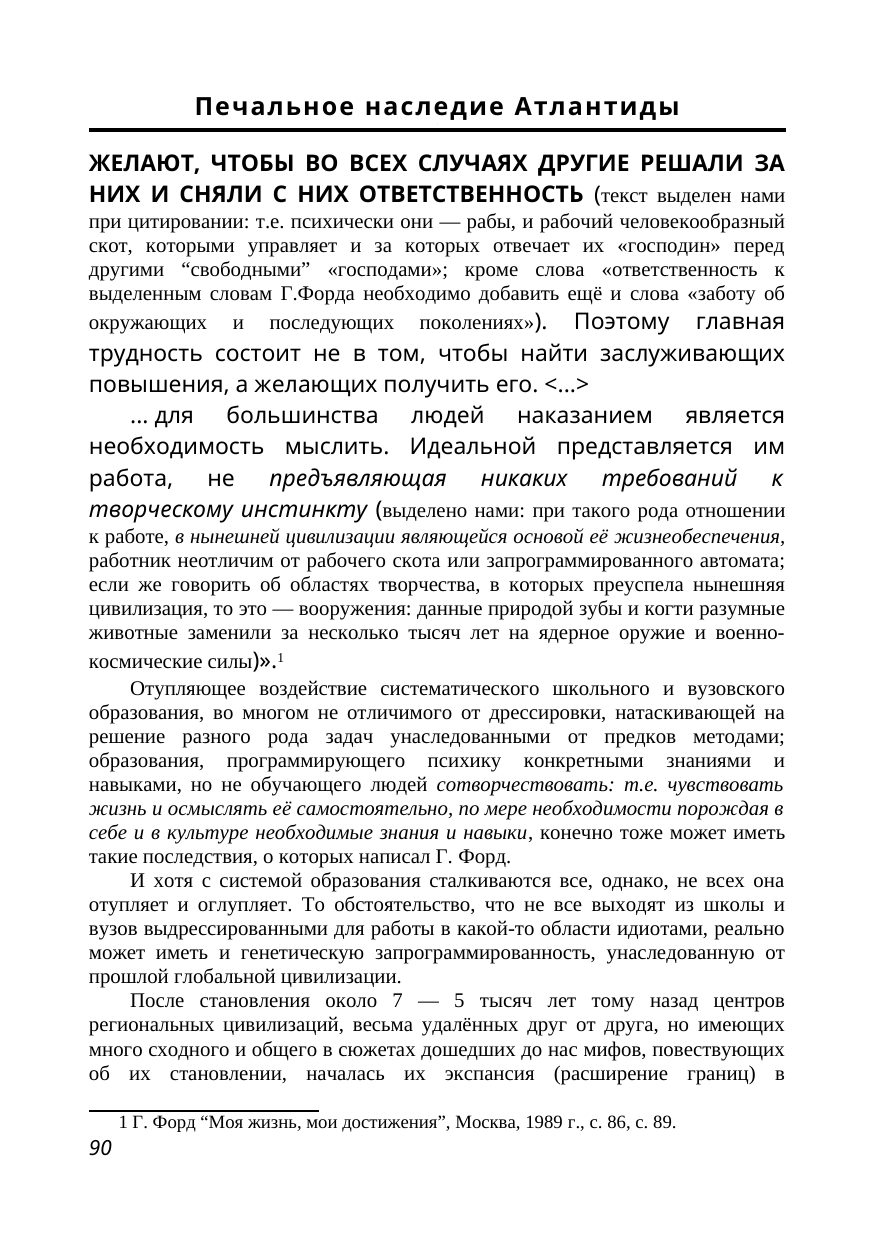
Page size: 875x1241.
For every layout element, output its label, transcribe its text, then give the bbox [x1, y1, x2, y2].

text Г. Форд “Моя жизнь, мои достижения”, Москва, 1989 г., с. 86, с. 89. [89, 1111, 786, 1132]
text После становления около 7 — 5 тысяч лет тому назад центров региональных цивилизаций, весьма удалённых друг от друга, но имеющих много сходного и общего в сюжетах дошедших до нас мифов, повествующих об их становлении, началась их экспансия (расширение границ) в [89, 988, 786, 1084]
text Отупляющее воздействие систематического школьного и вузовского образования, во многом не отличимого от дрессировки, натаскивающей на решение разного рода задач унаследованными от предков методами; образования, программирующего психику конкретными знаниями и навыками, но не обучающего людей сотворчествовать: т.е. чувствовать жизнь и осмыслять её самостоятельно, по мере необходимости порождая в себе и в культуре необходимые знания и навыки, конечно тоже может иметь такие последствия, о которых написал Г. Форд. [89, 676, 786, 868]
text И хотя с системой образования сталкиваются все, однако, не всех она отупляет и оглупляет. То обстоятельство, что не все выходят из школы и вузов выдрессированными для работы в какой-то области идиотами, реально может иметь и генетическую запрограммированность, унаследованную от прошлой глобальной цивилизации. [89, 868, 786, 988]
text ... для большинства людей наказанием является необходимость мыслить. Идеальной представляется им работа, не предъявляющая никаких требований к творческому инстинкту (выделено нами: при такого рода отношении к работе, в нынешней цивилизации являющейся основой её жизнеобеспечения, работник неотличим от рабочего скота или запрограммированного автомата; если же говорить об областях творчества, в которых преуспела нынешняя цивилизация, то это — вооружения: данные природой зубы и когти разумные животные заменили за несколько тысяч лет на ядерное оружие и военно-космические силы)». [89, 399, 786, 676]
text ЖЕЛАЮТ, ЧТОБЫ ВО ВСЕХ СЛУЧАЯХ ДРУГИЕ РЕШАЛИ ЗА НИХ И СНЯЛИ С НИХ ОТВЕТСТВЕННОСТЬ (текст выделен нами при цитировании: т.е. психически они — рабы, и рабочий человекообразный скот, которыми управляет и за которых отвечает их «господин» перед другими “свободными” «господами»; кроме слова «ответственность к выделенным словам Г.Форда необходимо добавить ещё и слова «заботу об окружающих и последующих поколениях»). Поэтому главная трудность состоит не в том, чтобы найти заслуживающих повышения, а желающих получить его. <...> [89, 146, 786, 399]
